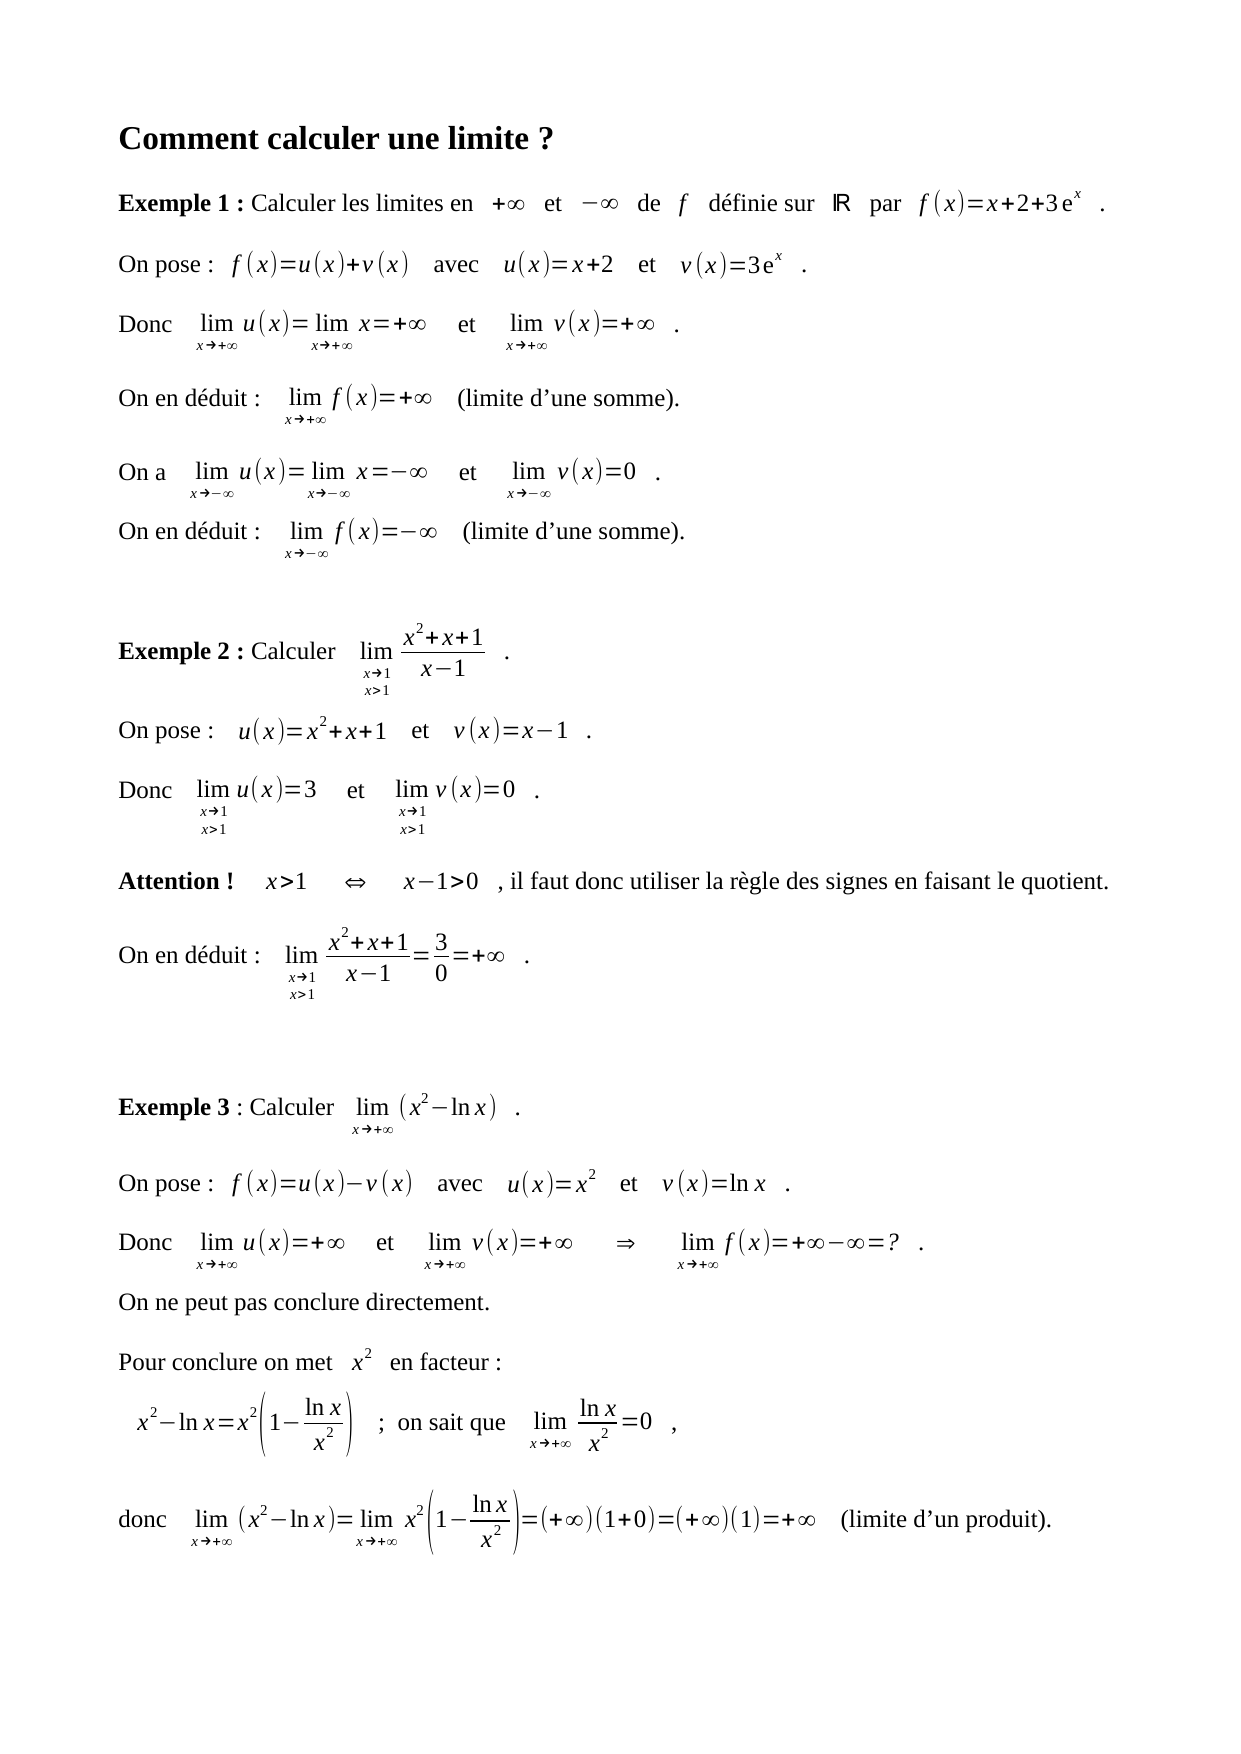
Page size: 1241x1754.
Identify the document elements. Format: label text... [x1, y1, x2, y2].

text Pour conclure on meten facteur : [118, 1345, 1122, 1376]
text On a et . [118, 457, 1122, 502]
text Donc et . [118, 309, 1122, 354]
text Attention ! , il faut donc utiliser la règle des signes en faisant le quotient. [118, 866, 1122, 895]
text ; on sait que , [118, 1390, 1122, 1459]
text On en déduit : (limite d’une somme). [118, 383, 1122, 428]
text Donc et . [118, 775, 1122, 837]
text On en déduit : . [118, 924, 1122, 1003]
text Exemple 1 : Calculer les limites enetdedéfinie surpar. [118, 185, 1122, 218]
text donc (limite d’un produit). [118, 1488, 1122, 1557]
text On pose : avec et . [118, 247, 1122, 280]
text On pose : avec et . [118, 1166, 1122, 1199]
text Exemple 2 : Calculer . [118, 619, 1122, 699]
text On pose : et . [118, 713, 1122, 746]
text Comment calculer une limite ? [118, 118, 1122, 156]
text On en déduit : (limite d’une somme). [118, 516, 1122, 562]
text Exemple 3 : Calculer. [118, 1089, 1122, 1137]
text On ne peut pas conclure directement. [118, 1287, 1122, 1316]
text Donc et . [118, 1227, 1122, 1273]
